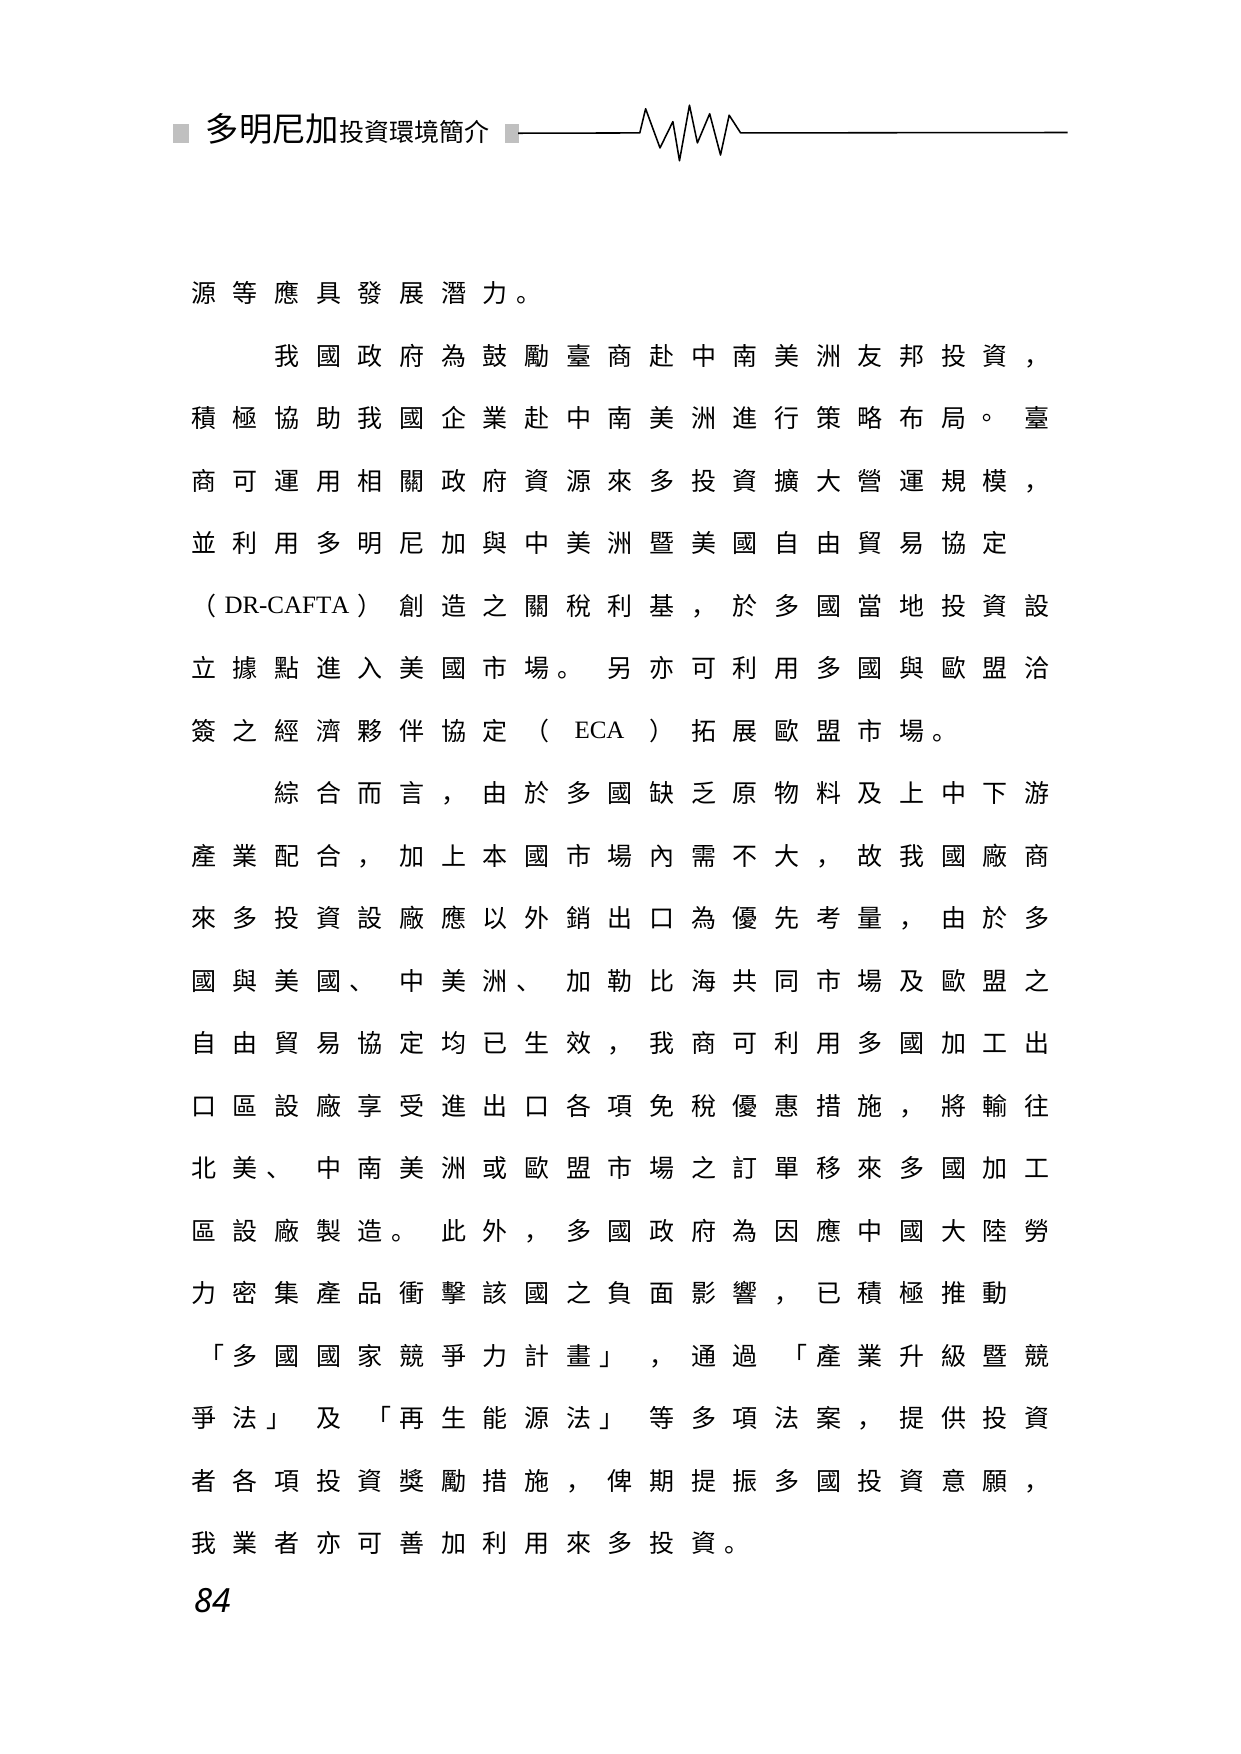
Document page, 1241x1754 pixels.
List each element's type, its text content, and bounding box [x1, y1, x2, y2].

text 我國政府為鼓勵臺商赴中南美洲友邦投資，積極協助我國企業赴中南美洲進行策略布局。臺商可運用相關政府資源來多投資擴大營運規模，並利用多明尼加與中美洲暨美國自由貿易協定（DR-CAFTA）創造之關稅利基，於多國當地投資設立據點進入美國市場。另亦可利用多國與歐盟洽簽之經濟夥伴協定（ECA）拓展歐盟市場。 [183, 313, 1058, 750]
text 源等應具發展潛力。 [183, 250, 1058, 313]
text 綜合而言，由於多國缺乏原物料及上中下游產業配合，加上本國市場內需不大，故我國廠商來多投資設廠應以外銷出口為優先考量，由於多國與美國、中美洲、加勒比海共同市場及歐盟之自由貿易協定均已生效，我商可利用多國加工出口區設廠享受進出口各項免稅優惠措施，將輸往北美、中南美洲或歐盟市場之訂單移來多國加工區設廠製造。此外，多國政府為因應中國大陸勞力密集產品衝擊該國之負面影響，已積極推動「多國國家競爭力計畫」，通過「產業升級暨競爭法」及「再生能源法」等多項法案，提供投資者各項投資獎勵措施，俾期提振多國投資意願，我業者亦可善加利用來多投資。 [183, 750, 1058, 1563]
